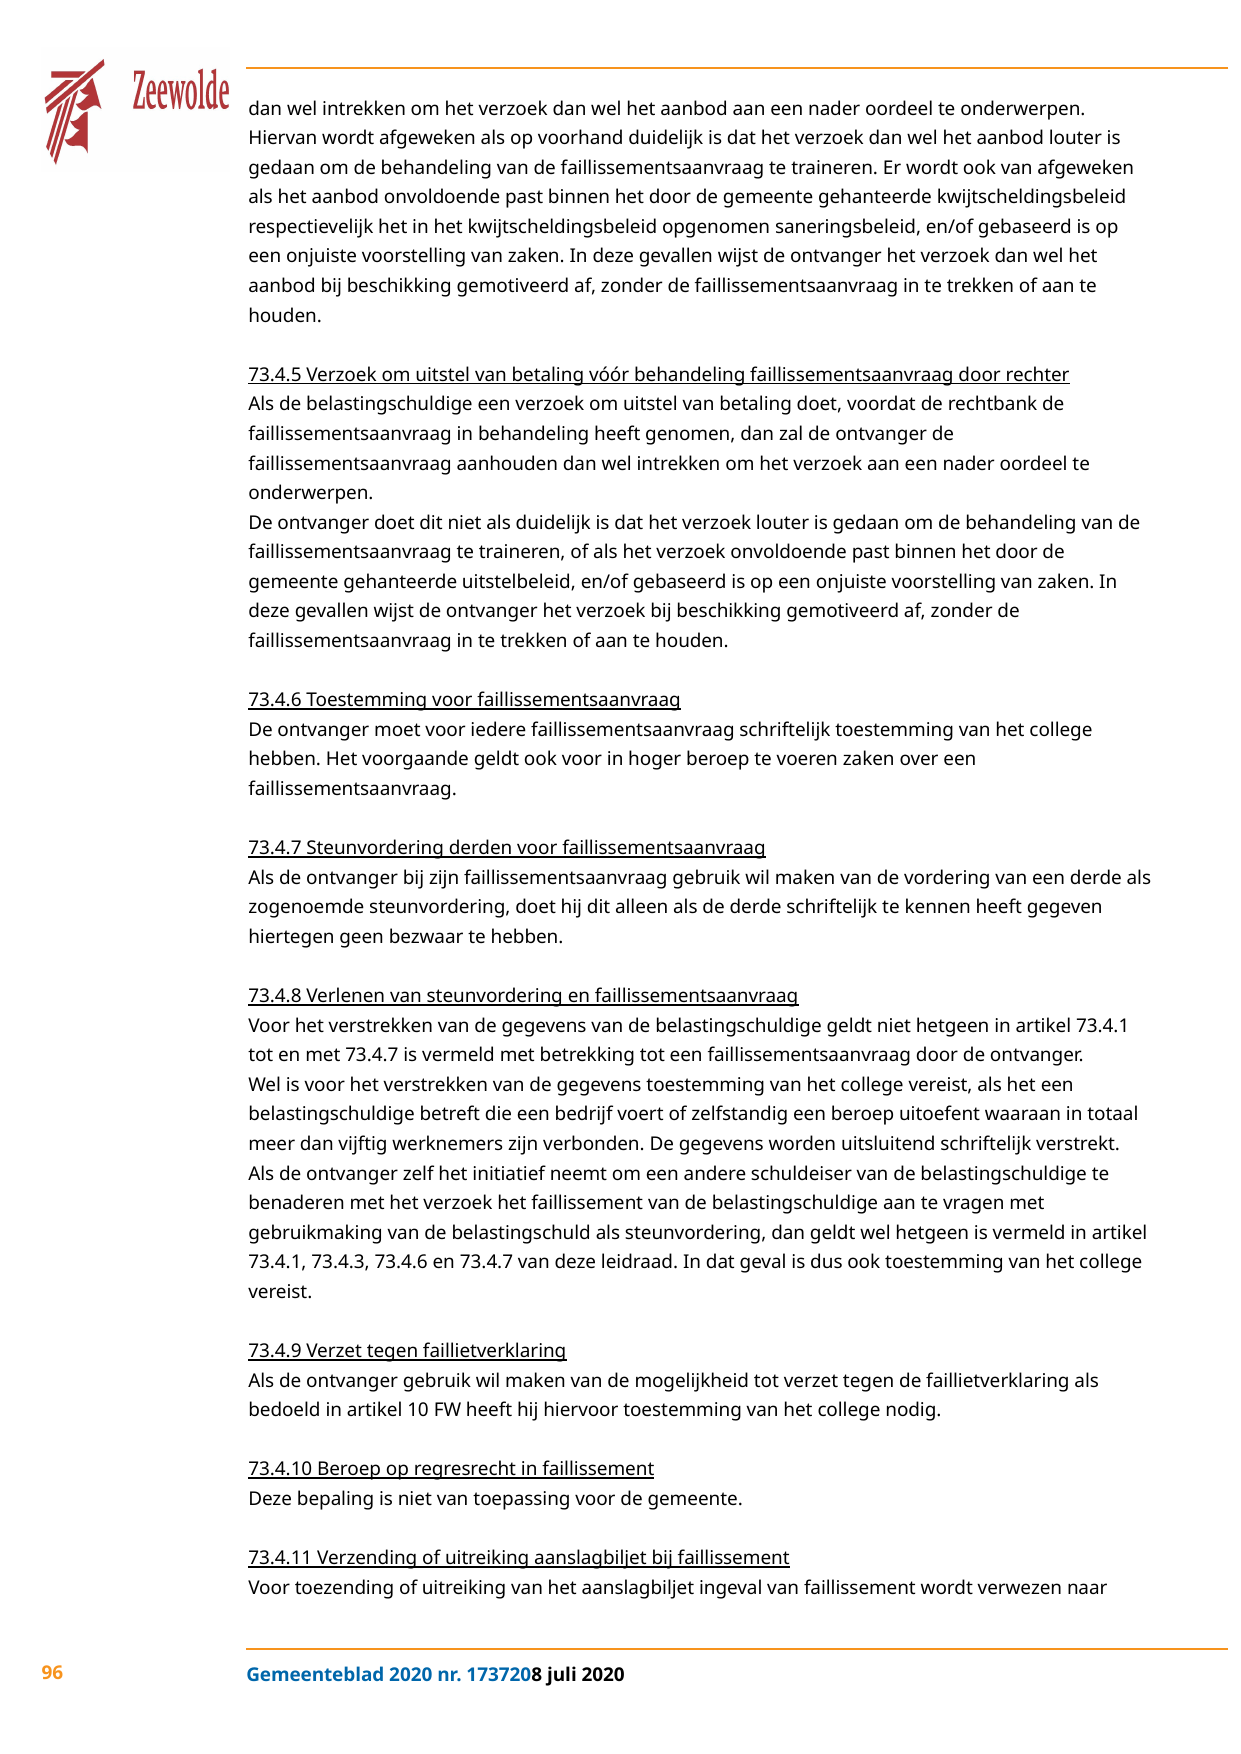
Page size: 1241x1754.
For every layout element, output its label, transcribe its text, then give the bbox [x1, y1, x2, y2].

text Als de ontvanger bij zijn faillissementsaanvraag gebruik wil maken van de vordering van een derde als zogenoemde steunvordering, doet hij dit alleen als de derde schriftelijk te kennen heeft gegeven hiertegen geen bezwaar te hebben. [248, 864, 1152, 949]
text 73.4.9 Verzet tegen faillietverklaring [248, 1337, 1152, 1363]
picture [41, 47, 231, 172]
text 73.4.6 Toestemming voor faillissementsaanvraag [248, 686, 1152, 712]
text Deze bepaling is niet van toepassing voor de gemeente. [248, 1485, 1152, 1511]
text Als de belastingschuldige een verzoek om uitstel van betaling doet, voordat de rechtbank de faillissementsaanvraag in behandeling heeft genomen, dan zal de ontvanger de faillissementsaanvraag aanhouden dan wel intrekken om het verzoek aan een nader oordeel te onderwerpen. [248, 391, 1152, 505]
text Als de ontvanger zelf het initiatief neemt om een andere schuldeiser van de belastingschuldige te benaderen met het verzoek het faillissement van de belastingschuldige aan te vragen met gebruikmaking van de belastingschuld als steunvordering, dan geldt wel hetgeen is vermeld in artikel 73.4.1, 73.4.3, 73.4.6 en 73.4.7 van deze leidraad. In dat geval is dus ook toestemming van het college vereist. [248, 1160, 1152, 1304]
text Voor het verstrekken van de gegevens van de belastingschuldige geldt niet hetgeen in artikel 73.4.1 tot en met 73.4.7 is vermeld met betrekking tot een faillissementsaanvraag door de ontvanger. [248, 1012, 1152, 1067]
text Voor toezending of uitreiking van het aanslagbiljet ingeval van faillissement wordt verwezen naar [248, 1574, 1152, 1600]
text Als de ontvanger gebruik wil maken van de mogelijkheid tot verzet tegen de faillietverklaring als bedoeld in artikel 10 FW heeft hij hiervoor toestemming van het college nodig. [248, 1367, 1152, 1422]
text 73.4.11 Verzending of uitreiking aanslagbiljet bij faillissement [248, 1544, 1152, 1570]
text Wel is voor het verstrekken van de gegevens toestemming van het college vereist, als het een belastingschuldige betreft die een bedrijf voert of zelfstandig een beroep uitoefent waaraan in totaal meer dan vijftig werknemers zijn verbonden. De gegevens worden uitsluitend schriftelijk verstrekt. [248, 1071, 1152, 1156]
text De ontvanger moet voor iedere faillissementsaanvraag schriftelijk toestemming van het college hebben. Het voorgaande geldt ook voor in hoger beroep te voeren zaken over een faillissementsaanvraag. [248, 716, 1152, 801]
text 73.4.10 Beroep op regresrecht in faillissement [248, 1456, 1152, 1481]
text De ontvanger doet dit niet als duidelijk is dat het verzoek louter is gedaan om de behandeling van de faillissementsaanvraag te traineren, of als het verzoek onvoldoende past binnen het door de gemeente gehanteerde uitstelbeleid, en/of gebaseerd is op een onjuiste voorstelling van zaken. In deze gevallen wijst de ontvanger het verzoek bij beschikking gemotiveerd af, zonder de faillissementsaanvraag in te trekken of aan te houden. [248, 509, 1152, 653]
text 73.4.8 Verlenen van steunvordering en faillissementsaanvraag [248, 982, 1152, 1008]
text 73.4.5 Verzoek om uitstel van betaling vóór behandeling faillissementsaanvraag door rechter [248, 361, 1152, 387]
text Hiervan wordt afgeweken als op voorhand duidelijk is dat het verzoek dan wel het aanbod louter is gedaan om de behandeling van de faillissementsaanvraag te traineren. Er wordt ook van afgeweken als het aanbod onvoldoende past binnen het door de gemeente gehanteerde kwijtscheldingsbeleid respectievelijk het in het kwijtscheldingsbeleid opgenomen saneringsbeleid, en/of gebaseerd is op een onjuiste voorstelling van zaken. In deze gevallen wijst de ontvanger het verzoek dan wel het aanbod bij beschikking gemotiveerd af, zonder de faillissementsaanvraag in te trekken of aan te houden. [248, 124, 1152, 328]
text 73.4.7 Steunvordering derden voor faillissementsaanvraag [248, 834, 1152, 860]
text dan wel intrekken om het verzoek dan wel het aanbod aan een nader oordeel te onderwerpen. [248, 95, 1152, 121]
